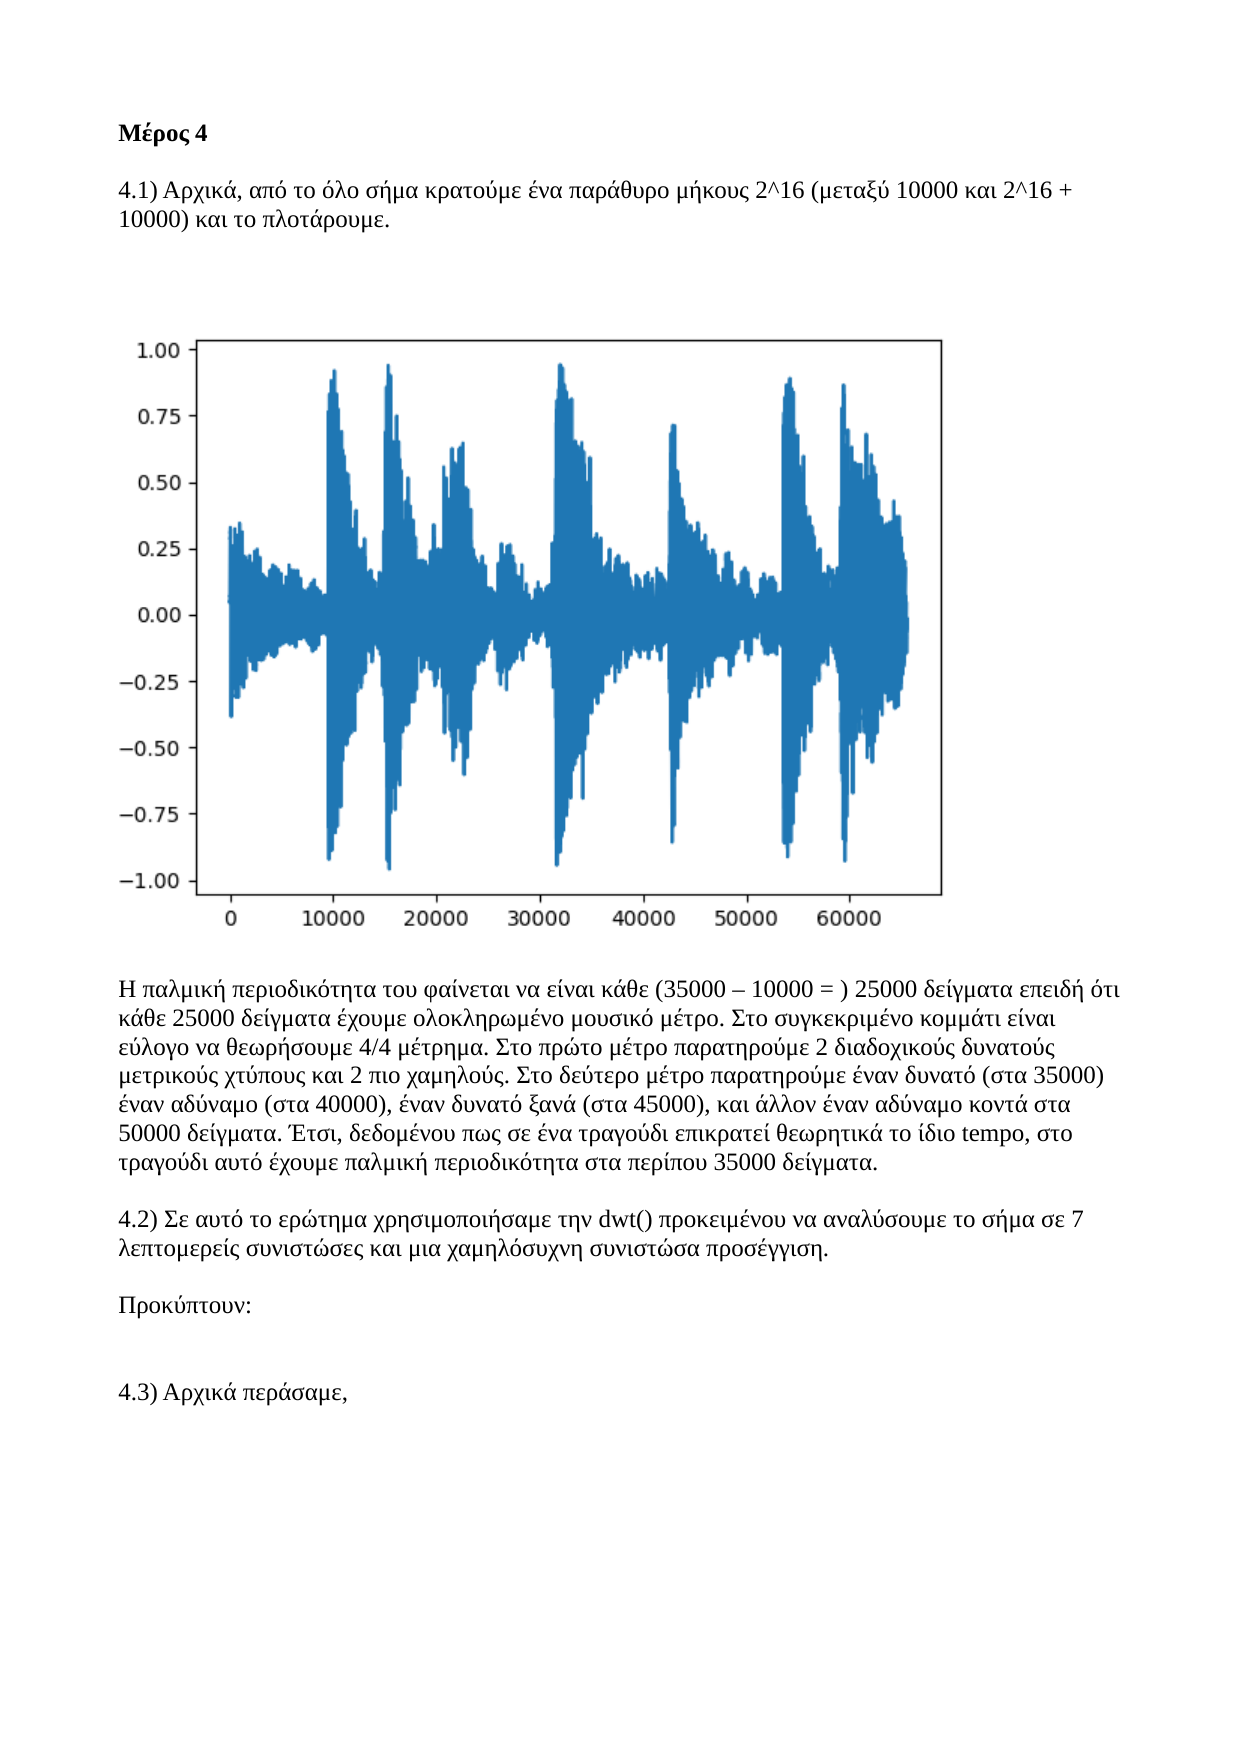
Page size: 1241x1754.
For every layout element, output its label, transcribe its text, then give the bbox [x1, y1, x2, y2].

text 4.1) Αρχικά, από το όλο σήμα κρατούμε ένα παράθυρο μήκους 2^16 (μεταξύ 10000 και 2^16 + 10000) και το πλοτάρουμε. [118, 176, 1122, 233]
text 4.3) Αρχικά περάσαμε, [118, 1377, 1122, 1405]
picture [76, 254, 1037, 974]
text Προκύπτουν: [118, 1290, 1122, 1319]
text Η παλμική περιοδικότητα του φαίνεται να είναι κάθε (35000 – 10000 = ) 25000 δείγματα επειδή ότι κάθε 25000 δείγματα έχουμε ολοκληρωμένο μουσικό μέτρο. Στο συγκεκριμένο κομμάτι είναι εύλογο να θεωρήσουμε 4/4 μέτρημα. Στο πρώτο μέτρο παρατηρούμε 2 διαδοχικούς δυνατούς μετρικούς χτύπους και 2 πιο χαμηλούς. Στο δεύτερο μέτρο παρατηρούμε έναν δυνατό (στα 35000) έναν αδύναμο (στα 40000), έναν δυνατό ξανά (στα 45000), και άλλον έναν αδύναμο κοντά στα 50000 δείγματα. Έτσι, δεδομένου πως σε ένα τραγούδι επικρατεί θεωρητικά το ίδιο tempo, στο τραγούδι αυτό έχουμε παλμική περιοδικότητα στα περίπου 35000 δείγματα. [118, 233, 1122, 1175]
text 4.2) Σε αυτό το ερώτημα χρησιμοποιήσαμε την dwt() προκειμένου να αναλύσουμε το σήμα σε 7 λεπτομερείς συνιστώσες και μια χαμηλόσυχνη συνιστώσα προσέγγιση. [118, 1204, 1122, 1262]
text Μέρος 4 [118, 118, 1122, 147]
